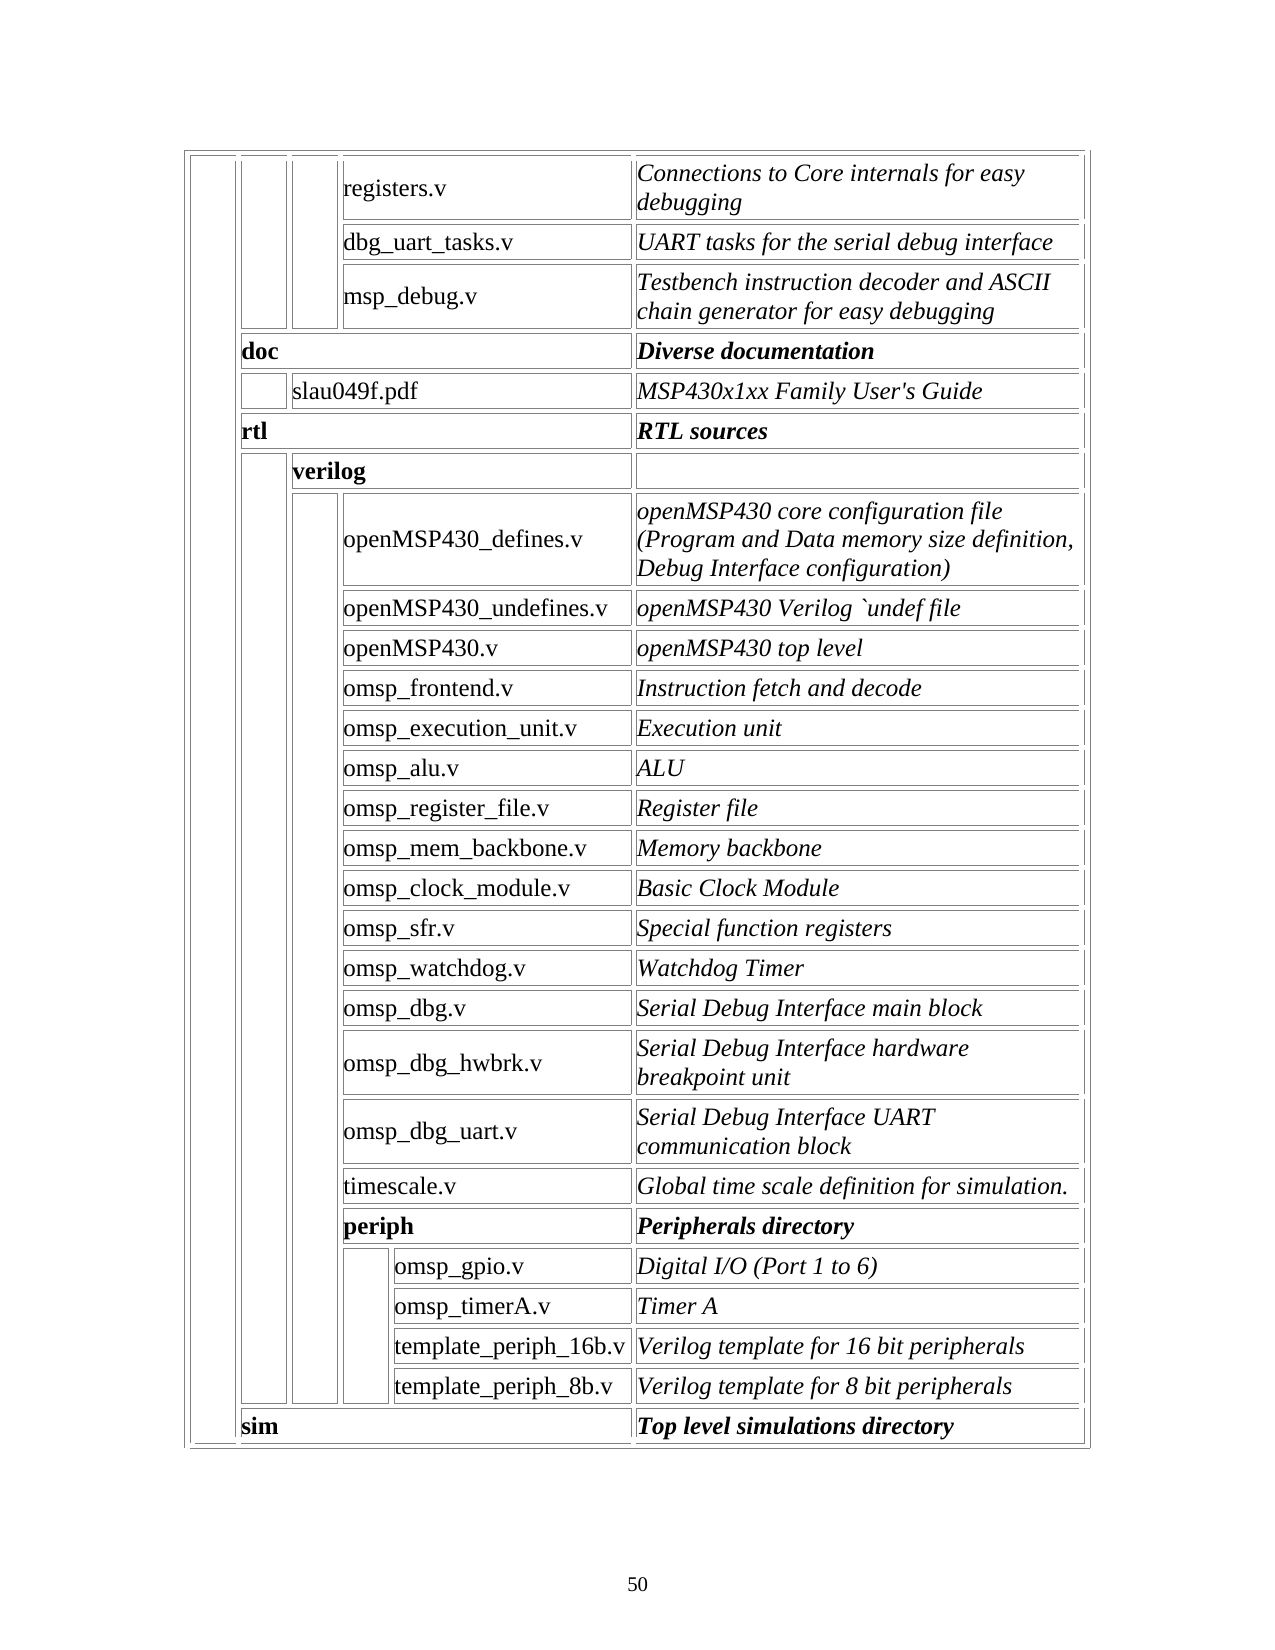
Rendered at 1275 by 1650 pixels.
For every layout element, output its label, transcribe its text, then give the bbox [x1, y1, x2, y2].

table_cell openMSP430 core configuration file (Program and Data memory size definition, Debug Interface configuration) [634, 488, 1087, 585]
table_cell Diverse documentation [634, 328, 1087, 367]
table_cell sim [238, 1403, 634, 1442]
table_cell omsp_register_file.v [340, 785, 634, 825]
table_cell openMSP430 top level [634, 625, 1087, 665]
table_cell ALU [634, 745, 1087, 785]
table_cell Global time scale definition for simulation. [634, 1163, 1087, 1202]
table_cell Verilog template for 16 bit peripherals [634, 1323, 1087, 1362]
table_cell omsp_alu.v [340, 745, 634, 785]
table_cell rtl [238, 408, 634, 447]
table_cell MSP430x1xx Family User's Guide [634, 368, 1087, 407]
table_cell UART tasks for the serial debug interface [634, 219, 1087, 259]
table_cell timescale.v [340, 1163, 634, 1202]
table_cell abcd [238, 448, 289, 1402]
table_cell omsp_dbg_uart.v [340, 1094, 634, 1162]
table_cell Connections to Core internals for easy debugging [634, 150, 1087, 219]
table_cell Instruction fetch and decode [634, 665, 1087, 705]
table_cell abcd [340, 1243, 391, 1402]
table_cell Watchdog Timer [634, 945, 1087, 985]
table_cell Timer A [634, 1283, 1087, 1322]
table_cell Verilog template for 8 bit peripherals [634, 1363, 1087, 1402]
table_cell doc [238, 328, 634, 367]
table_cell RTL sources [634, 408, 1087, 447]
table_cell omsp_frontend.v [340, 665, 634, 705]
table_cell Memory backbone [634, 825, 1087, 865]
table_cell Testbench instruction decoder and ASCII chain generator for easy debugging [634, 259, 1087, 327]
table_cell abc [238, 368, 289, 407]
table_cell [238, 151, 289, 327]
table_cell slau049f.pdf [289, 368, 634, 407]
table_cell dbg_uart_tasks.v [340, 219, 634, 259]
table_cell Serial Debug Interface UART communication block [634, 1094, 1087, 1162]
table_cell openMSP430 Verilog `undef file [634, 585, 1087, 625]
table_cell omsp_mem_backbone.v [340, 825, 634, 865]
table_cell [634, 448, 1087, 487]
table_cell omsp_timerA.v [391, 1283, 634, 1322]
table_cell abcd [289, 488, 340, 1402]
table_cell Basic Clock Module [634, 865, 1087, 905]
table_cell verilog [289, 448, 634, 487]
table_cell registers.v [340, 151, 634, 219]
table_cell msp_debug.v [340, 259, 634, 327]
table_cell Top level simulations directory [634, 1403, 1087, 1442]
table_cell template_periph_16b.v [391, 1323, 634, 1362]
table_cell [187, 151, 238, 1442]
table_cell Digital I/O (Port 1 to 6) [634, 1243, 1087, 1282]
table_cell Serial Debug Interface main block [634, 985, 1087, 1025]
table_cell omsp_execution_unit.v [340, 705, 634, 745]
table_cell Peripherals directory [634, 1203, 1087, 1242]
table_cell template_periph_8b.v [391, 1363, 634, 1402]
table_cell periph [340, 1203, 634, 1242]
table_cell omsp_dbg.v [340, 985, 634, 1025]
table_cell openMSP430_defines.v [340, 488, 634, 585]
table_cell openMSP430.v [340, 625, 634, 665]
table_cell omsp_sfr.v [340, 905, 634, 945]
table_cell omsp_clock_module.v [340, 865, 634, 905]
table_cell Serial Debug Interface hardware breakpoint unit [634, 1025, 1087, 1094]
table_cell [289, 151, 340, 327]
table_cell openMSP430_undefines.v [340, 585, 634, 625]
table_cell Special function registers [634, 905, 1087, 945]
table_cell omsp_gpio.v [391, 1243, 634, 1282]
table_cell omsp_watchdog.v [340, 945, 634, 985]
table_cell Register file [634, 785, 1087, 825]
table_cell omsp_dbg_hwbrk.v [340, 1025, 634, 1094]
table_cell Execution unit [634, 705, 1087, 745]
